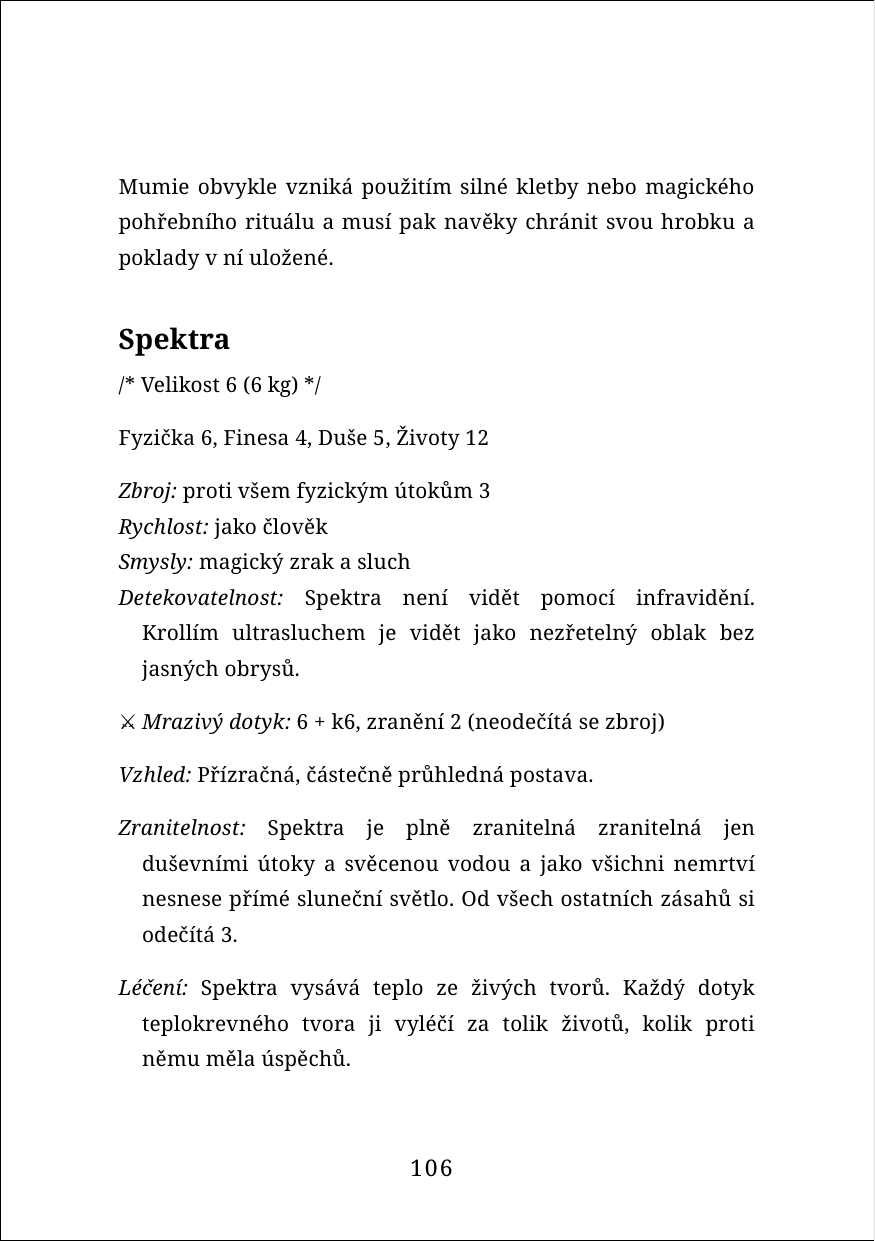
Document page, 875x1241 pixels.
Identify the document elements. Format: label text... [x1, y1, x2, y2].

text Mumie obvykle vzniká použitím silné kletby nebo magického pohřebního rituálu a musí pak navěky chránit svou hrobku a poklady v ní uložené. [118, 172, 756, 271]
text /* Velikost 6 (6 kg) */ [118, 370, 756, 398]
text Zbroj: proti všem fyzickým útokům 3 [118, 476, 756, 505]
text Zranitelnost: Spektra je plně zranitelná zranitelná jen duševními útoky a svěcenou vodou a jako všichni nemrtví nesnese přímé sluneční světlo. Od všech ostatních zásahů si odečítá 3. [118, 813, 756, 948]
text Rychlost: jako člověk [118, 512, 756, 540]
text Detekovatelnost: Spektra není vidět pomocí infravidění. Krollím ultrasluchem je vidět jako nezřetelný oblak bez jasných obrysů. [118, 583, 756, 682]
text Léčení: Spektra vysává teplo ze živých tvorů. Každý dotyk teplokrevného tvora ji vyléčí za tolik životů, kolik proti němu měla úspěchů. [118, 973, 756, 1073]
text Fyzička 6, Finesa 4, Duše 5, Životy 12 [118, 423, 756, 451]
text Smysly: magický zrak a sluch [118, 547, 756, 576]
subtitle Spektra [118, 320, 756, 358]
text ⚔ Mrazivý dotyk: 6 + k6, zranění 2 (neodečítá se zbroj) [118, 707, 756, 736]
text Vzhled: Přízračná, částečně průhledná postava. [118, 760, 756, 789]
